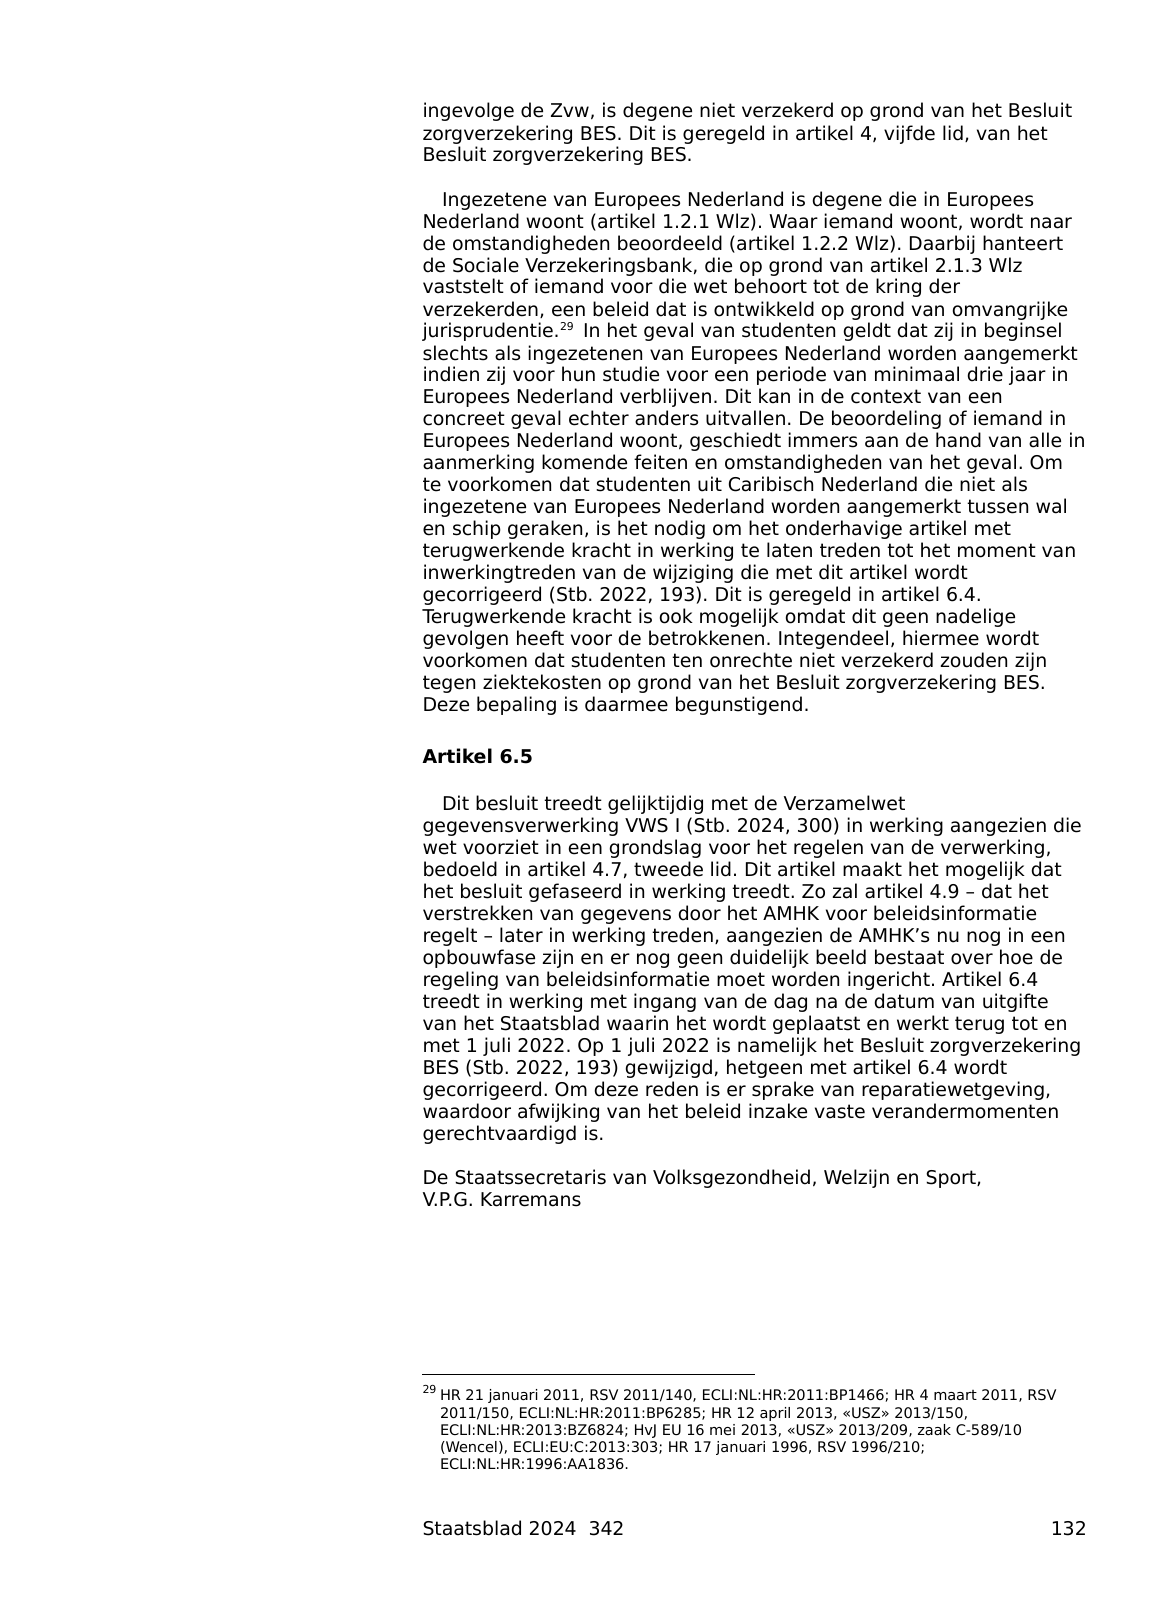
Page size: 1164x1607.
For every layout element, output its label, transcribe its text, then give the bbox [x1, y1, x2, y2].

text Ingezetene van Europees Nederland is degene die in Europees Nederland woont (artikel 1.2.1 Wlz). Waar iemand woont, wordt naar de omstandigheden beoordeeld (artikel 1.2.2 Wlz). Daarbij hanteert de Sociale Verzekeringsbank, die op grond van artikel 2.1.3 Wlz vaststelt of iemand voor die wet behoort tot de kring der verzekerden, een beleid dat is ontwikkeld op grond van omvangrijke jurisprudentie. In het geval van studenten geldt dat zij in beginsel slechts als ingezetenen van Europees Nederland worden aangemerkt indien zij voor hun studie voor een periode van minimaal drie jaar in Europees Nederland verblijven. Dit kan in de context van een concreet geval echter anders uitvallen. De beoordeling of iemand in Europees Nederland woont, geschiedt immers aan de hand van alle in aanmerking komende feiten en omstandigheden van het geval. Om te voorkomen dat studenten uit Caribisch Nederland die niet als ingezetene van Europees Nederland worden aangemerkt tussen wal en schip geraken, is het nodig om het onderhavige artikel met terugwerkende kracht in werking te laten treden tot het moment van inwerkingtreden van de wijziging die met dit artikel wordt gecorrigeerd (Stb. 2022, 193). Dit is geregeld in artikel 6.4. Terugwerkende kracht is ook mogelijk omdat dit geen nadelige gevolgen heeft voor de betrokkenen. Integendeel, hiermee wordt voorkomen dat studenten ten onrechte niet verzekerd zouden zijn tegen ziektekosten op grond van het Besluit zorgverzekering BES. Deze bepaling is daarmee begunstigend. [422, 188, 1087, 716]
text HR 21 januari 2011, RSV 2011/140, ECLI:NL:HR:2011:BP1466; HR 4 maart 2011, RSV 2011/150, ECLI:NL:HR:2011:BP6285; HR 12 april 2013, «USZ» 2013/150, ECLI:NL:HR:2013:BZ6824; HvJ EU 16 mei 2013, «USZ» 2013/209, zaak C-589/10 (Wencel), ECLI:EU:C:2013:303; HR 17 januari 1996, RSV 1996/210; ECLI:NL:HR:1996:AA1836. [422, 1383, 1087, 1473]
text Dit besluit treedt gelijktijdig met de Verzamelwet gegevensverwerking VWS I (Stb. 2024, 300) in werking aangezien die wet voorziet in een grondslag voor het regelen van de verwerking, bedoeld in artikel 4.7, tweede lid. Dit artikel maakt het mogelijk dat het besluit gefaseerd in werking treedt. Zo zal artikel 4.9 – dat het verstrekken van gegevens door het AMHK voor beleidsinformatie regelt – later in werking treden, aangezien de AMHK’s nu nog in een opbouwfase zijn en er nog geen duidelijk beeld bestaat over hoe de regeling van beleidsinformatie moet worden ingericht. Artikel 6.4 treedt in werking met ingang van de dag na de datum van uitgifte van het Staatsblad waarin het wordt geplaatst en werkt terug tot en met 1 juli 2022. Op 1 juli 2022 is namelijk het Besluit zorgverzekering BES (Stb. 2022, 193) gewijzigd, hetgeen met artikel 6.4 wordt gecorrigeerd. Om deze reden is er sprake van reparatiewetgeving, waardoor afwijking van het beleid inzake vaste verandermomenten gerechtvaardigd is. [422, 793, 1087, 1145]
subtitle Artikel 6.5 [422, 746, 1087, 768]
text ingevolge de Zvw, is degene niet verzekerd op grond van het Besluit zorgverzekering BES. Dit is geregeld in artikel 4, vijfde lid, van het Besluit zorgverzekering BES. [422, 100, 1087, 166]
text De Staatssecretaris van Volksgezondheid, Welzijn en Sport, V.P.G. Karremans [422, 1167, 1087, 1211]
